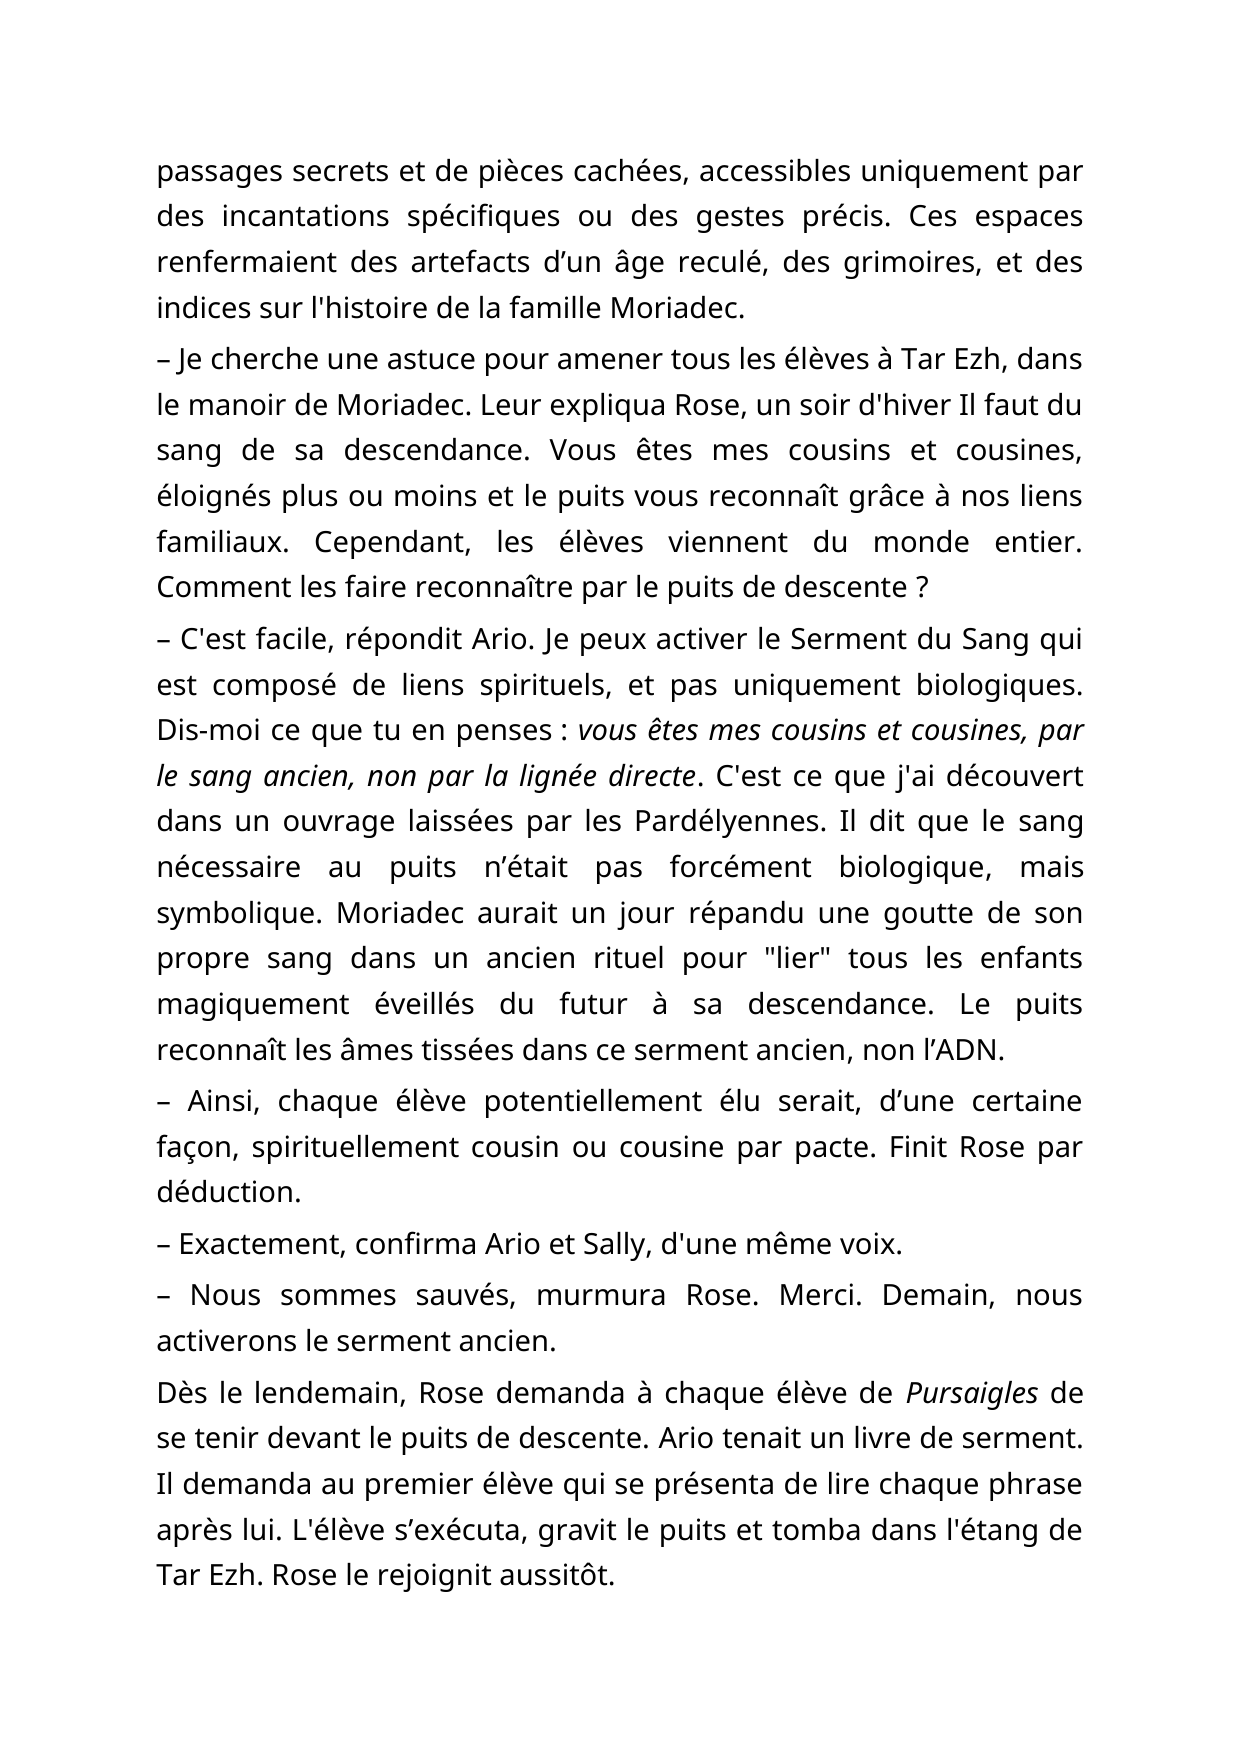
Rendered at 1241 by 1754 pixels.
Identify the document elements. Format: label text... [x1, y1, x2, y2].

text passages secrets et de pièces cachées, accessibles uniquement par des incantations spécifiques ou des gestes précis. Ces espaces renfermaient des artefacts d’un âge reculé, des grimoires, et des indices sur l'histoire de la famille Moriadec. [156, 150, 1084, 327]
text – C'est facile, répondit Ario. Je peux activer le Serment du Sang qui est composé de liens spirituels, et pas uniquement biologiques. Dis-moi ce que tu en penses : vous êtes mes cousins et cousines, par le sang ancien, non par la lignée directe. C'est ce que j'ai découvert dans un ouvrage laissées par les Pardélyennes. Il dit que le sang nécessaire au puits n’était pas forcément biologique, mais symbolique. Moriadec aurait un jour répandu une goutte de son propre sang dans un ancien rituel pour "lier" tous les enfants magiquement éveillés du futur à sa descendance. Le puits reconnaît les âmes tissées dans ce serment ancien, non l’ADN. [156, 618, 1084, 1068]
text Dès le lendemain, Rose demanda à chaque élève de Pursaigles de se tenir devant le puits de descente. Ario tenait un livre de serment. Il demanda au premier élève qui se présenta de lire chaque phrase après lui. L'élève s’exécuta, gravit le puits et tomba dans l'étang de Tar Ezh. Rose le rejoignit aussitôt. [156, 1372, 1084, 1594]
text – Ainsi, chaque élève potentiellement élu serait, d’une certaine façon, spirituellement cousin ou cousine par pacte. Finit Rose par déduction. [156, 1080, 1084, 1211]
text – Nous sommes sauvés, murmura Rose. Merci. Demain, nous activerons le serment ancien. [156, 1275, 1084, 1360]
text – Je cherche une astuce pour amener tous les élèves à Tar Ezh, dans le manoir de Moriadec. Leur expliqua Rose, un soir d'hiver Il faut du sang de sa descendance. Vous êtes mes cousins et cousines, éloignés plus ou moins et le puits vous reconnaît grâce à nos liens familiaux. Cependant, les élèves viennent du monde entier. Comment les faire reconnaître par le puits de descente ? [156, 338, 1084, 606]
text – Exactement, confirma Ario et Sally, d'une même voix. [156, 1223, 1084, 1263]
